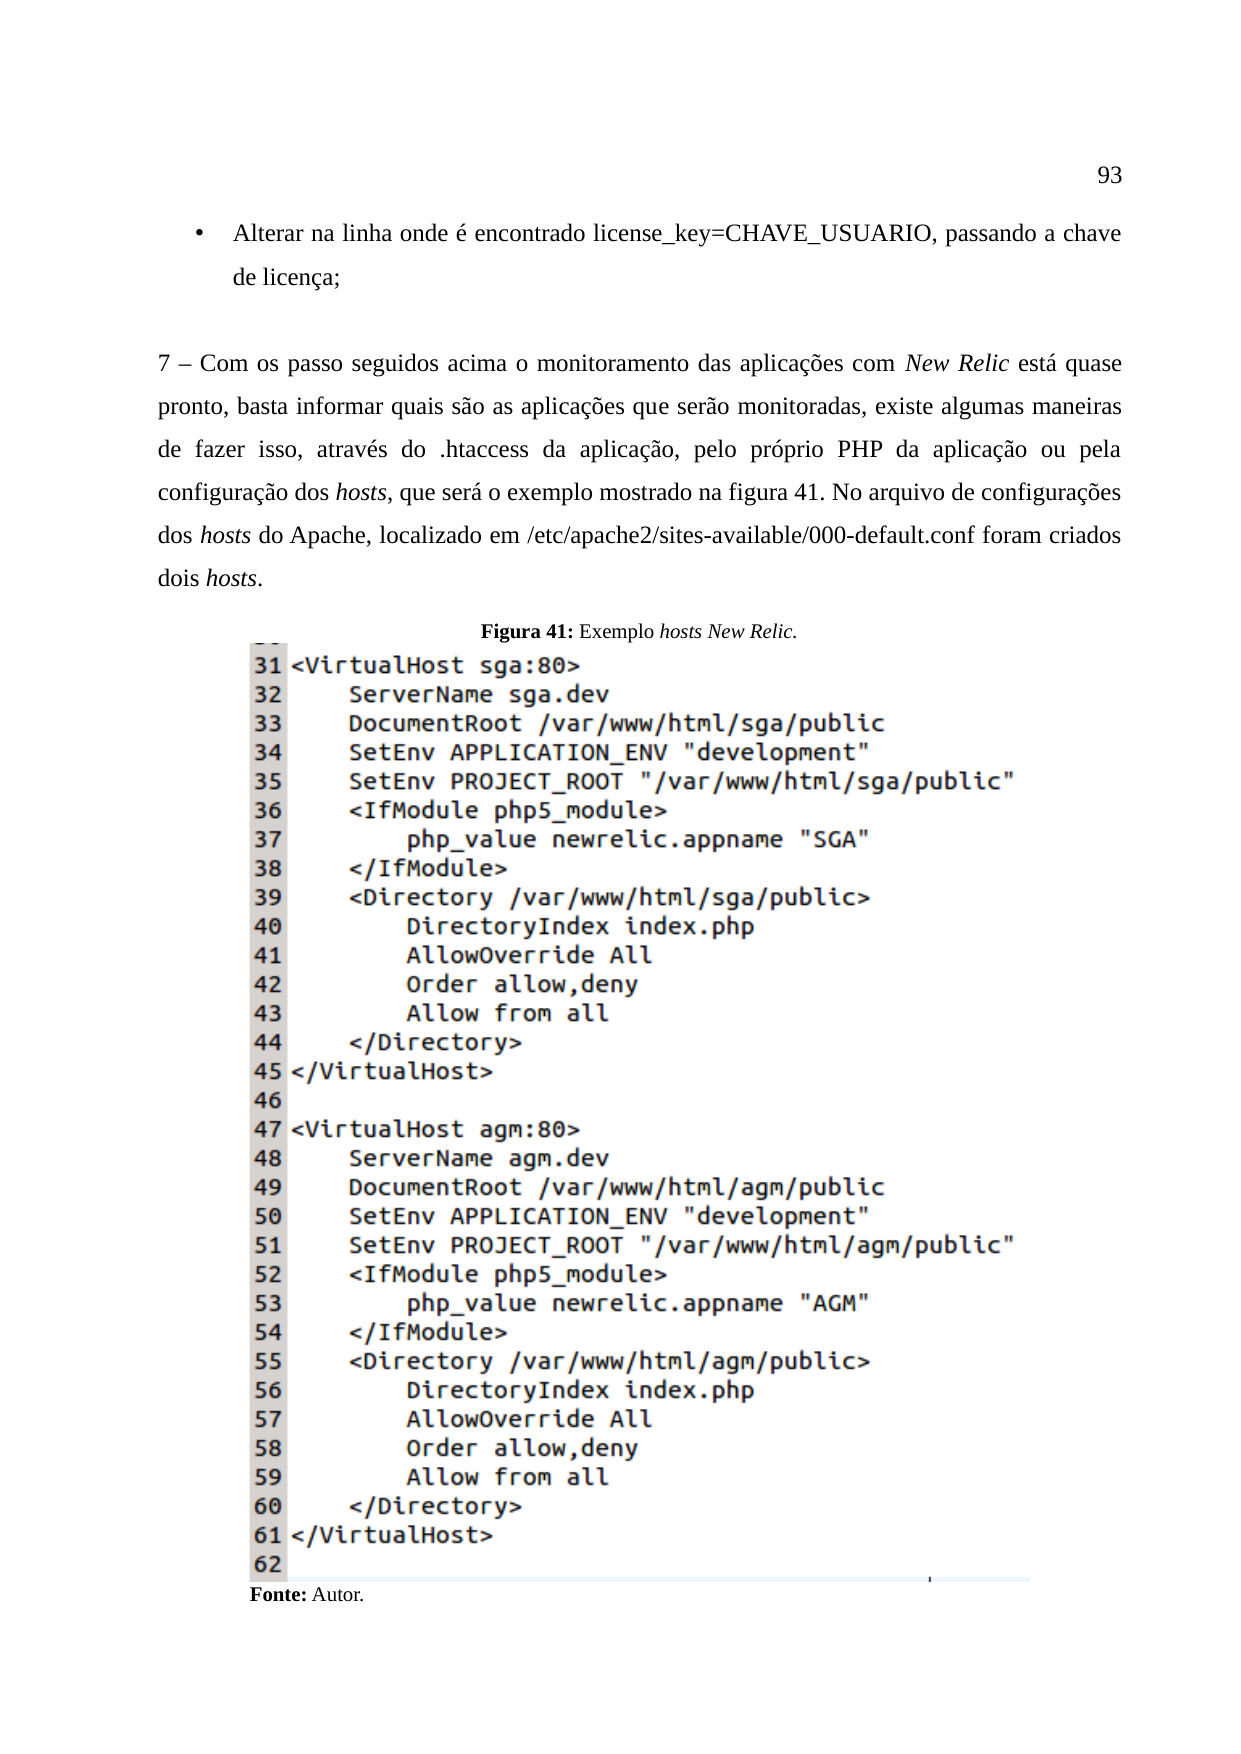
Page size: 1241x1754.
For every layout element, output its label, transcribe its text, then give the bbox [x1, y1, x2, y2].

list Alterar na linha onde é encontrado license_key=CHAVE_USUARIO, passando a chave de licença; [195, 218, 1122, 290]
text Fonte: Autor. [249, 1582, 1031, 1606]
picture [249, 643, 1031, 1582]
text Figura 41: Exemplo hosts New Relic. [249, 619, 1031, 643]
text 7 – Com os passo seguidos acima o monitoramento das aplicações com New Relic está quase pronto, basta informar quais são as aplicações que serão monitoradas, existe algumas maneiras de fazer isso, através do .htaccess da aplicação, pelo próprio PHP da aplicação ou pela configuração dos hosts, que será o exemplo mostrado na figura 41. No arquivo de configurações dos hosts do Apache, localizado em /etc/apache2/sites-available/000-default.conf foram criados dois hosts. [158, 348, 1122, 592]
